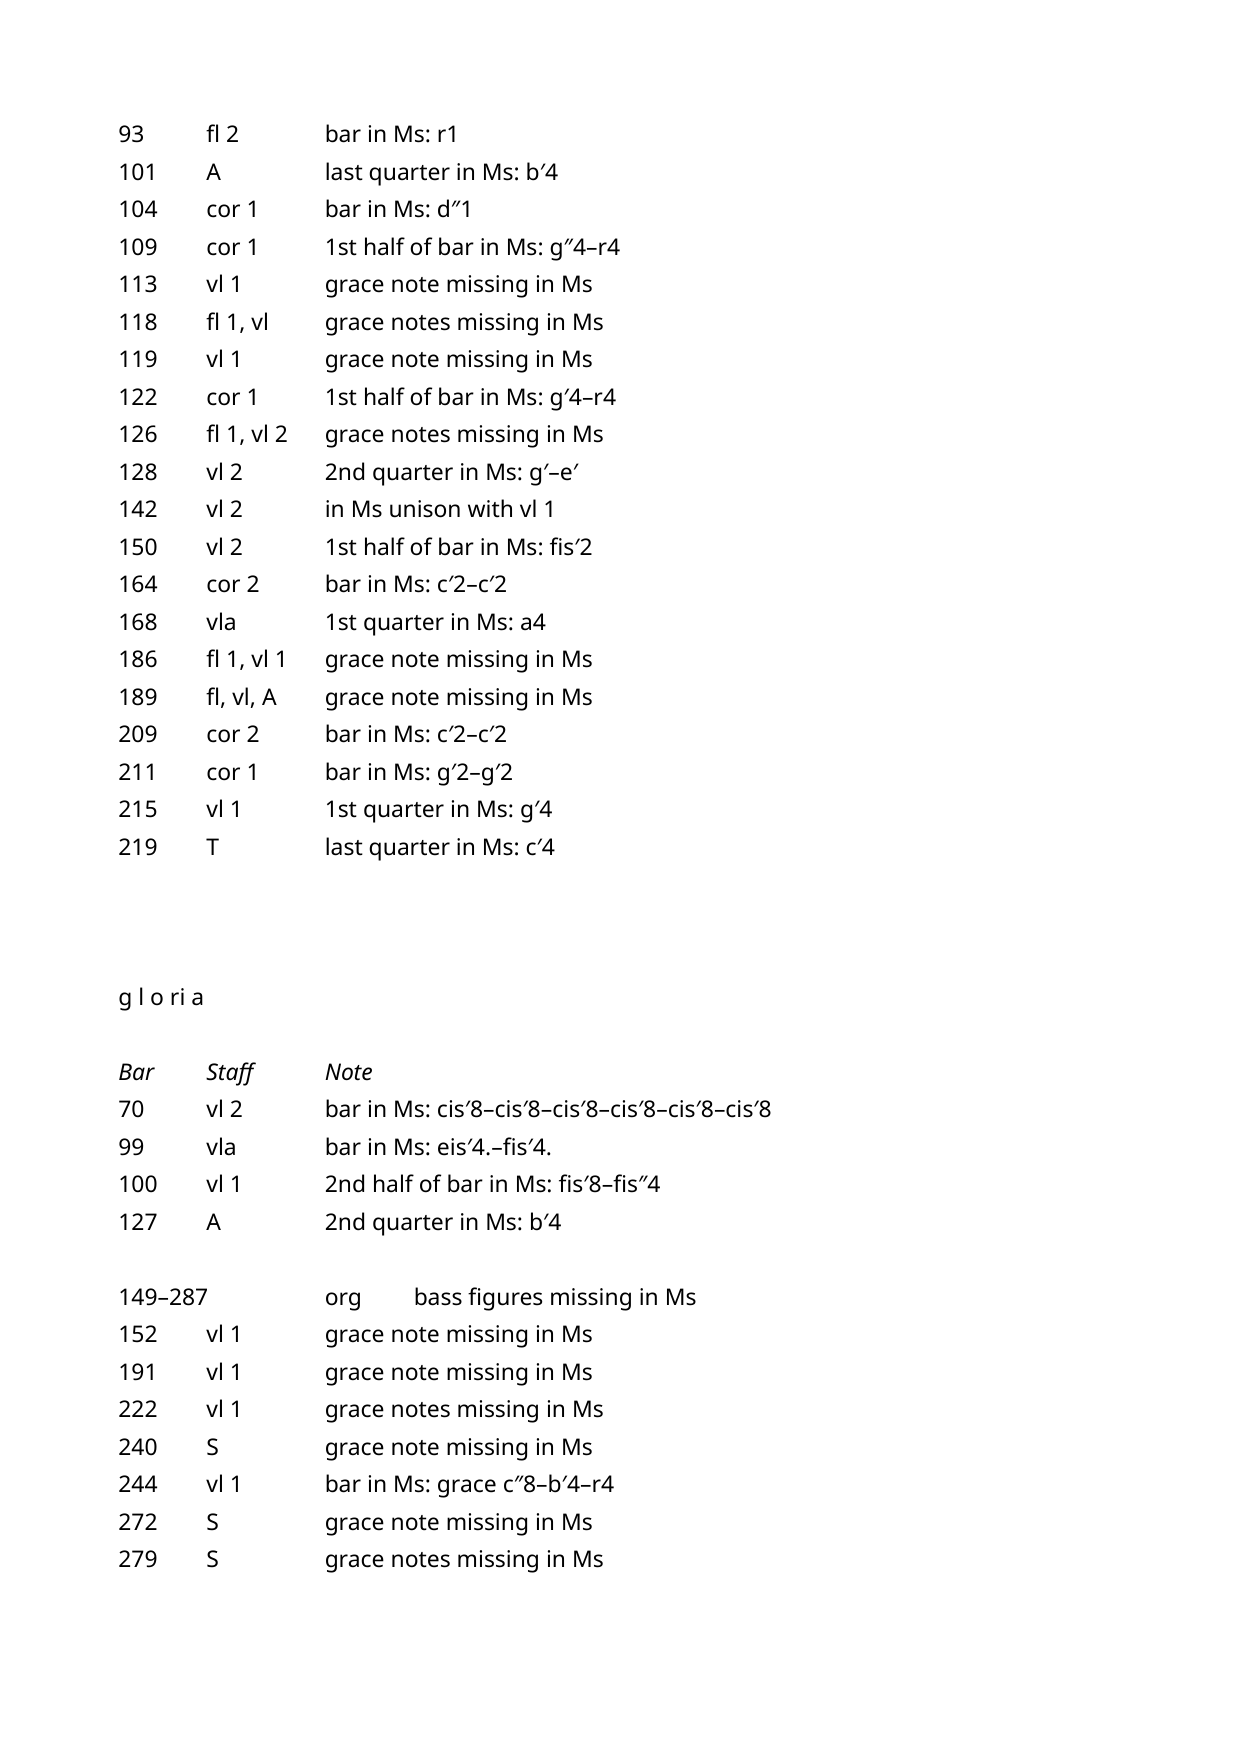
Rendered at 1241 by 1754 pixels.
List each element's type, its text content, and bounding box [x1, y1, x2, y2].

text g l o ri a [118, 981, 1004, 1012]
text 93 fl 2 bar in Ms: r1 101 A last quarter in Ms: b′4 104 cor 1 bar in Ms: d″1 109 cor 1 1st half of bar in Ms: g″4–r4 113 vl 1 grace note missing in Ms 118 fl 1, vl grace notes missing in Ms 119 vl 1 grace note missing in Ms 122 cor 1 1st half of bar in Ms: g′4–r4 126 fl 1, vl 2 grace notes missing in Ms 128 vl 2 2nd quarter in Ms: g′–e′ 142 vl 2 in Ms unison with vl 1 150 vl 2 1st half of bar in Ms: fis′2 164 cor 2 bar in Ms: c′2–c′2 168 vla 1st quarter in Ms: a4 186 fl 1, vl 1 grace note missing in Ms 189 fl, vl, A grace note missing in Ms 209 cor 2 bar in Ms: c′2–c′2 211 cor 1 bar in Ms: g′2–g′2 215 vl 1 1st quarter in Ms: g′4 219 T last quarter in Ms: c′4 [118, 118, 1004, 862]
text Bar Staff Note 70 vl 2 bar in Ms: cis′8–cis′8–cis′8–cis′8–cis′8–cis′8 99 vla bar in Ms: eis′4.–fis′4. 100 vl 1 2nd half of bar in Ms: fis′8–fis″4 127 A 2nd quarter in Ms: b′4 149–287 org bass figures missing in Ms 152 vl 1 grace note missing in Ms 191 vl 1 grace note missing in Ms 222 vl 1 grace notes missing in Ms 240 S grace note missing in Ms 244 vl 1 bar in Ms: grace c″8–b′4–r4 272 S grace note missing in Ms 279 S grace notes missing in Ms [118, 1056, 1004, 1612]
